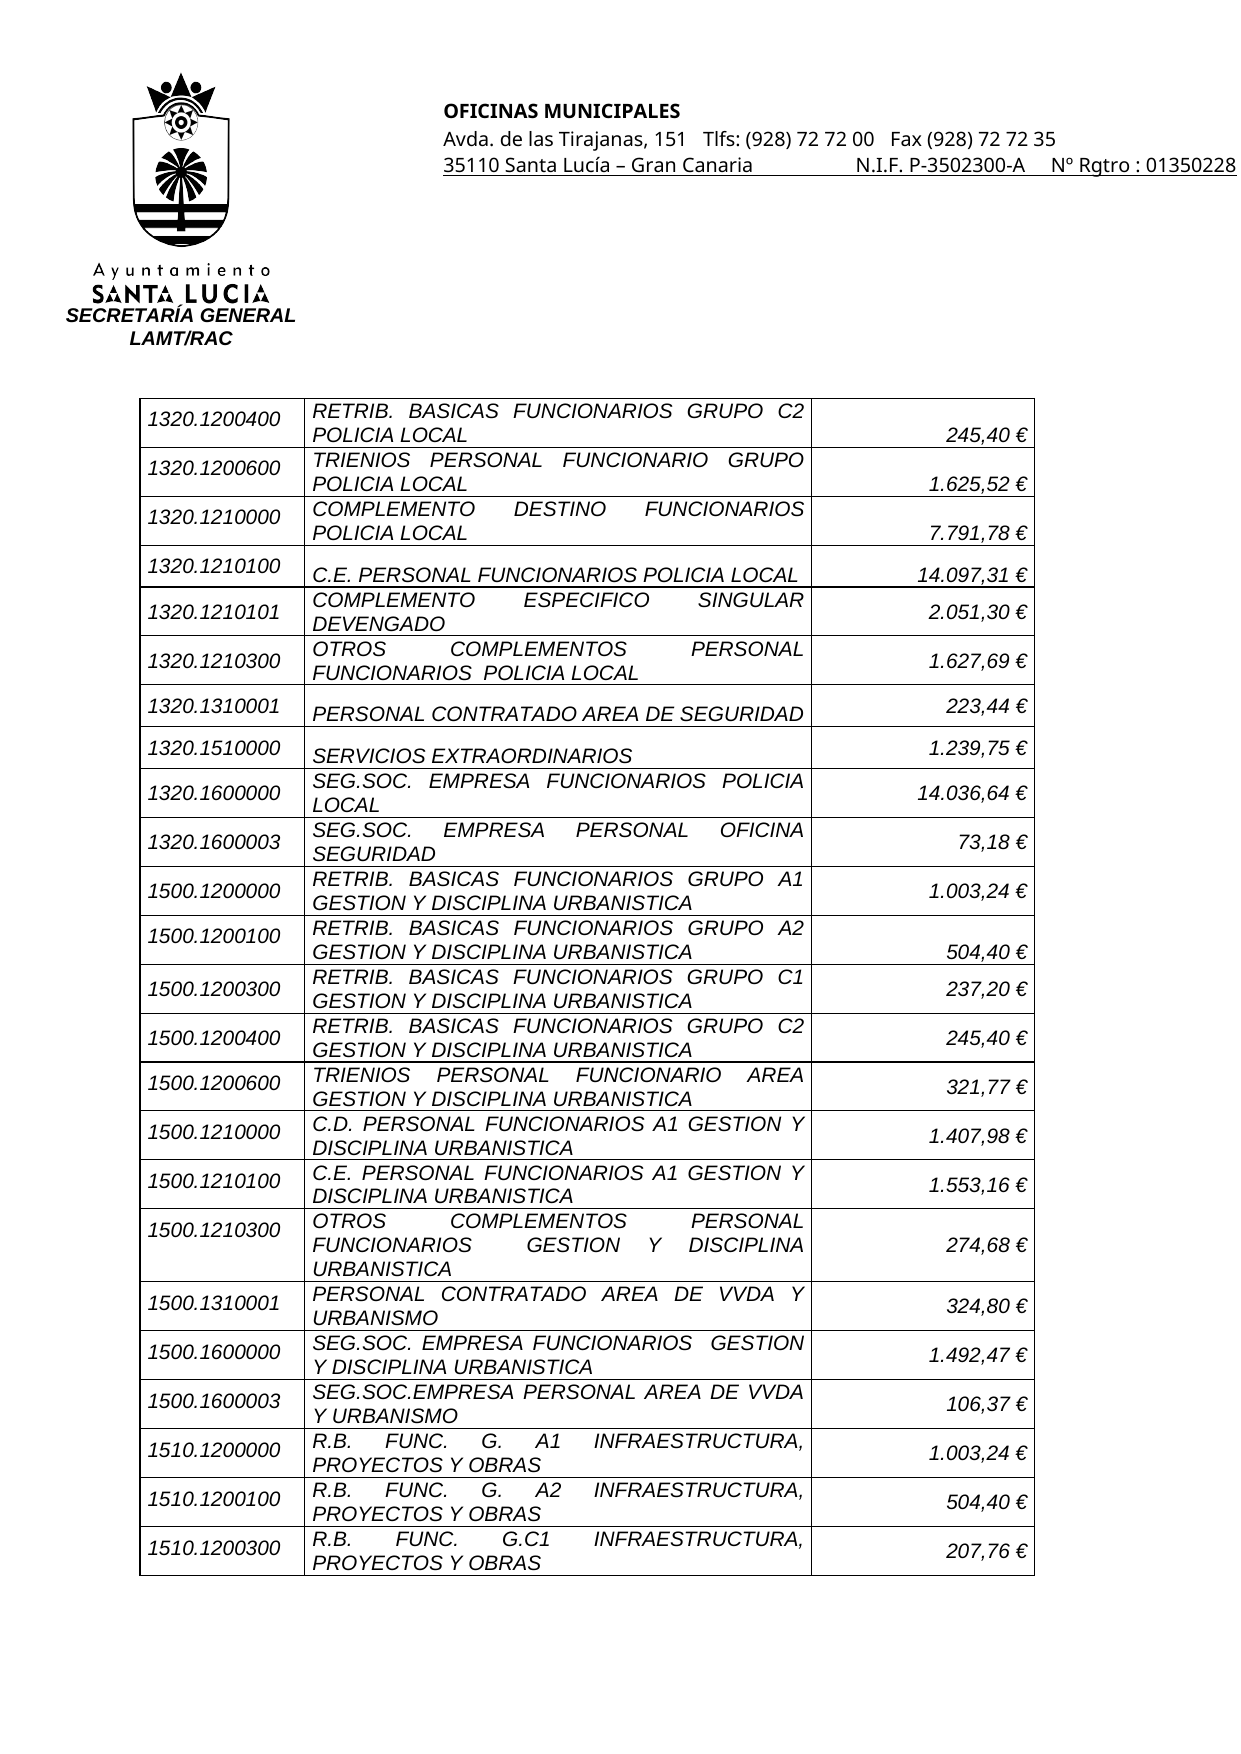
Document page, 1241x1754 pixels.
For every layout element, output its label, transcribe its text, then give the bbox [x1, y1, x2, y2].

table_cell 1500.1200300 [141, 965, 304, 1012]
table_cell 1500.1200400 [141, 1014, 304, 1061]
table_cell 1320.1310001 [141, 685, 304, 726]
table_cell RETRIB. BASICAS FUNCIONARIOS GRUPO C2 GESTION Y DISCIPLINA URBANISTICA [305, 1014, 811, 1061]
table_cell 1510.1200100 [141, 1478, 304, 1526]
table_cell RETRIB. BASICAS FUNCIONARIOS GRUPO A2 GESTION Y DISCIPLINA URBANISTICA [305, 916, 811, 963]
table_cell 1.625,52 € [812, 448, 1034, 496]
table_cell 1.003,24 € [812, 867, 1034, 914]
table_cell 1320.1210100 [141, 546, 304, 586]
table_cell 1500.1210100 [141, 1160, 304, 1208]
table_cell 1.239,75 € [812, 727, 1034, 768]
table_cell R.B. FUNC. G. A1 INFRAESTRUCTURA, PROYECTOS Y OBRAS [305, 1429, 811, 1477]
table_cell 1500.1200100 [141, 916, 304, 963]
table_cell 1500.1600003 [141, 1380, 304, 1428]
table_cell 237,20 € [812, 965, 1034, 1012]
table_cell 1320.1200600 [141, 448, 304, 496]
table_cell RETRIB. BASICAS FUNCIONARIOS GRUPO A1 GESTION Y DISCIPLINA URBANISTICA [305, 867, 811, 914]
table_cell 14.036,64 € [812, 769, 1034, 817]
table_cell C.E. PERSONAL FUNCIONARIOS A1 GESTION Y DISCIPLINA URBANISTICA [305, 1160, 811, 1208]
table_cell OTROS COMPLEMENTOS PERSONAL FUNCIONARIOS POLICIA LOCAL [305, 636, 811, 684]
table_cell 1320.1600000 [141, 769, 304, 817]
table_cell 223,44 € [812, 685, 1034, 726]
table_cell 1320.1210101 [141, 588, 304, 635]
table_cell TRIENIOS PERSONAL FUNCIONARIO AREA GESTION Y DISCIPLINA URBANISTICA [305, 1063, 811, 1110]
table_cell COMPLEMENTO ESPECIFICO SINGULAR DEVENGADO [305, 588, 811, 635]
table_cell 321,77 € [812, 1063, 1034, 1110]
table_cell 1320.1210000 [141, 497, 304, 545]
table_cell 1510.1200000 [141, 1429, 304, 1477]
table_cell RETRIB. BASICAS FUNCIONARIOS GRUPO C1 GESTION Y DISCIPLINA URBANISTICA [305, 965, 811, 1012]
table_cell 1500.1310001 [141, 1282, 304, 1330]
table_cell 1.003,24 € [812, 1429, 1034, 1477]
table_cell SERVICIOS EXTRAORDINARIOS [305, 727, 811, 768]
table_cell 2.051,30 € [812, 588, 1034, 635]
table_cell 1500.1200600 [141, 1063, 304, 1110]
table_cell 1500.1600000 [141, 1331, 304, 1379]
table_cell 1510.1200300 [141, 1527, 304, 1575]
table_cell R.B. FUNC. G.C1 INFRAESTRUCTURA, PROYECTOS Y OBRAS [305, 1527, 811, 1575]
table_cell 1.627,69 € [812, 636, 1034, 684]
table_cell PERSONAL CONTRATADO AREA DE VVDA Y URBANISMO [305, 1282, 811, 1330]
table_cell 245,40 € [812, 399, 1034, 447]
table_cell 1.553,16 € [812, 1160, 1034, 1208]
table_cell 1320.1600003 [141, 818, 304, 866]
table_cell SEG.SOC. EMPRESA FUNCIONARIOS POLICIA LOCAL [305, 769, 811, 817]
table_cell 504,40 € [812, 1478, 1034, 1526]
table_cell SEG.SOC. EMPRESA PERSONAL OFICINA SEGURIDAD [305, 818, 811, 866]
table_cell 1500.1210300 [141, 1209, 304, 1281]
table_cell 73,18 € [812, 818, 1034, 866]
table_cell 1320.1200400 [141, 399, 304, 447]
table_cell 1.407,98 € [812, 1111, 1034, 1159]
table_cell TRIENIOS PERSONAL FUNCIONARIO GRUPO POLICIA LOCAL [305, 448, 811, 496]
table_cell 1500.1200000 [141, 867, 304, 914]
table_cell 1.492,47 € [812, 1331, 1034, 1379]
table_cell PERSONAL CONTRATADO AREA DE SEGURIDAD [305, 685, 811, 726]
table_cell 274,68 € [812, 1209, 1034, 1281]
table_cell 324,80 € [812, 1282, 1034, 1330]
table_cell 504,40 € [812, 916, 1034, 963]
table_cell SEG.SOC. EMPRESA FUNCIONARIOS GESTION Y DISCIPLINA URBANISTICA [305, 1331, 811, 1379]
table_cell 14.097,31 € [812, 546, 1034, 586]
table_cell 1500.1210000 [141, 1111, 304, 1159]
table_cell COMPLEMENTO DESTINO FUNCIONARIOS POLICIA LOCAL [305, 497, 811, 545]
table_cell 106,37 € [812, 1380, 1034, 1428]
table_cell 245,40 € [812, 1014, 1034, 1061]
table_cell 1320.1510000 [141, 727, 304, 768]
table_cell 1320.1210300 [141, 636, 304, 684]
table_cell RETRIB. BASICAS FUNCIONARIOS GRUPO C2 POLICIA LOCAL [305, 399, 811, 447]
table_cell C.D. PERSONAL FUNCIONARIOS A1 GESTION Y DISCIPLINA URBANISTICA [305, 1111, 811, 1159]
table_cell SEG.SOC.EMPRESA PERSONAL AREA DE VVDA Y URBANISMO [305, 1380, 811, 1428]
table_cell R.B. FUNC. G. A2 INFRAESTRUCTURA, PROYECTOS Y OBRAS [305, 1478, 811, 1526]
table_cell 7.791,78 € [812, 497, 1034, 545]
table_cell 207,76 € [812, 1527, 1034, 1575]
table_cell C.E. PERSONAL FUNCIONARIOS POLICIA LOCAL [305, 546, 811, 586]
table_cell OTROS COMPLEMENTOS PERSONAL FUNCIONARIOS GESTION Y DISCIPLINA URBANISTICA [305, 1209, 811, 1281]
